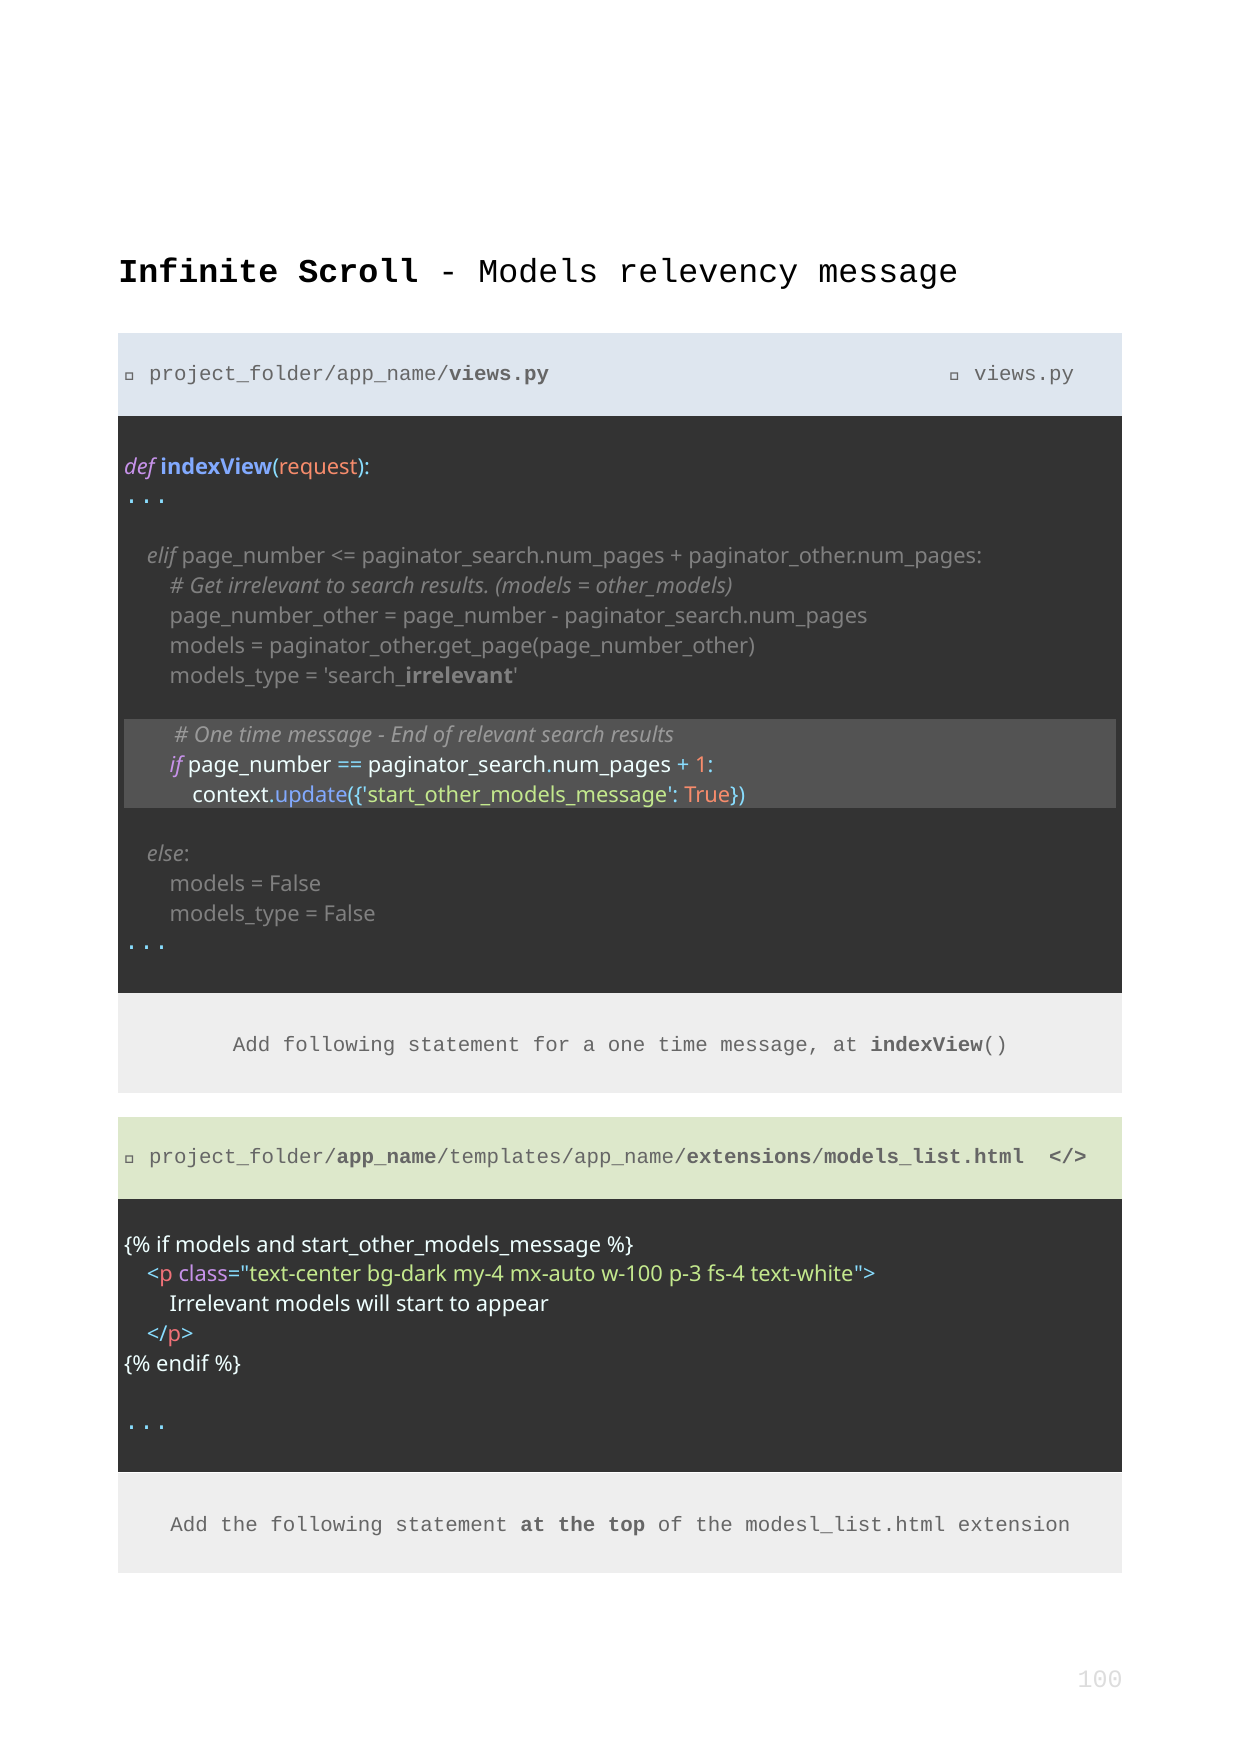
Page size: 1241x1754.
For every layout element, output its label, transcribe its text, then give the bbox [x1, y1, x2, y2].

table_cell {% if models and start_other_models_message %} <p class="text-center bg-dark my-4 mx-auto w-100 p-3 fs-4 text-white"> Irrelevant models will start to appear </p> {% endif %} ... [118, 1199, 1122, 1472]
table_cell Add following statement for a one time message, at indexView() [118, 993, 1122, 1093]
subtitle Infinite Scroll - Models relevency message [118, 254, 1122, 292]
table_cell def indexView(request): ... elif page_number <= paginator_search.num_pages + paginator_other.num_pages: # Get irrelevant to search results. (models = other_models) page_number_other = page_number - paginator_search.num_pages models = paginator_other.get_page(page_number_other) models_type = 'search_irrelevant' # One time message - End of relevant search results if page_number == paginator_search.num_pages + 1: context.update({'start_other_models_message': True}) else: models = False models_type = False ... [118, 416, 1122, 993]
table_cell Add the following statement at the top of the modesl_list.html extension [118, 1473, 1122, 1573]
table_header 📝 project_folder/app_name/views.py 🐍 views.py [118, 333, 1122, 416]
table_header 📝 project_folder/app_name/templates/app_name/extensions/models_list.html </> [118, 1117, 1122, 1199]
